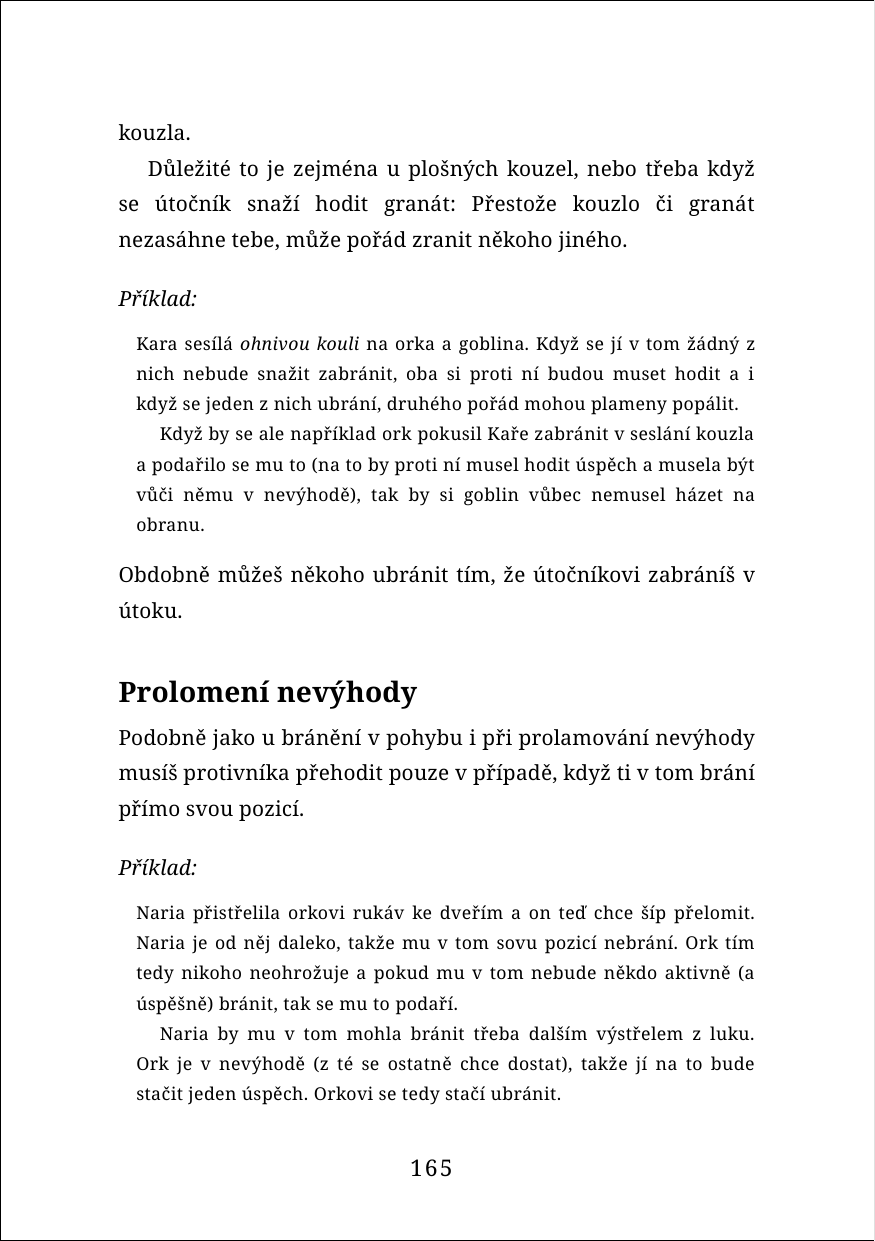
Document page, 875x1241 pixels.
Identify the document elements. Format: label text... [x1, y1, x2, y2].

text Naria přistřelila orkovi rukáv ke dveřím a on teď chce šíp přelomit. Naria je od něj daleko, takže mu v tom sovu pozicí nebrání. Ork tím tedy nikoho neohrožuje a pokud mu v tom nebude někdo aktivně (a úspěšně) bránit, tak se mu to podaří. Naria by mu v tom mohla bránit třeba dalším výstřelem z luku. Ork je v nevýhodě (z té se ostatně chce dostat), takže jí na to bude stačit jeden úspěch. Orkovi se tedy stačí ubránit. [136, 900, 756, 1106]
text Obdobně můžeš někoho ubránit tím, že útočníkovi zabráníš v útoku. [118, 560, 756, 624]
subtitle Prolomení nevýhody [118, 673, 756, 711]
text Podobně jako u bránění v pohybu i při prolamování nevýhody musíš protivníka přehodit pouze v případě, když ti v tom brání přímo svou pozicí. [118, 723, 756, 822]
text kouzla. Důležité to je zejména u plošných kouzel, nebo třeba když se útočník snaží hodit granát: Přestože kouzlo či granát nezasáhne tebe, může pořád zranit někoho jiného. [118, 118, 756, 253]
text Příklad: [118, 284, 756, 312]
text Příklad: [118, 853, 756, 882]
text Kara sesílá ohnivou kouli na orka a goblina. Když se jí v tom žádný z nich nebude snažit zabránit, oba si proti ní budou muset hodit a i když se jeden z nich ubrání, druhého pořád mohou plameny popálit. Když by se ale například ork pokusil Kaře zabránit v seslání kouzla a podařilo se mu to (na to by proti ní musel hodit úspěch a musela být vůči němu v nevýhodě), tak by si goblin vůbec nemusel házet na obranu. [136, 331, 756, 537]
